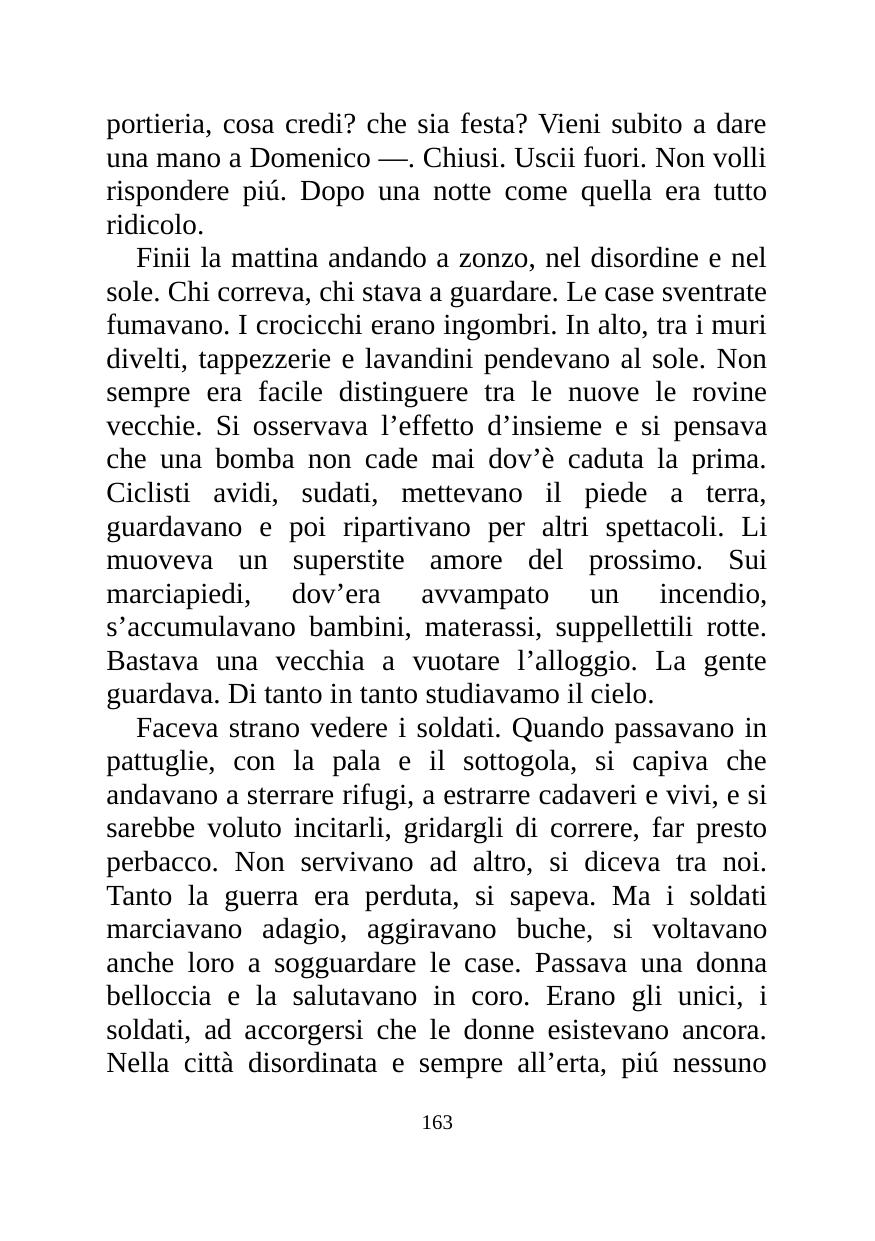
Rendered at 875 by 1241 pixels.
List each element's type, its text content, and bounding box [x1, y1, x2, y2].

text Faceva strano vedere i soldati. Quando passavano in pattuglie, con la pala e il sottogola, si capiva che andavano a sterrare rifugi, a estrarre cadaveri e vivi, e si sarebbe voluto incitarli, gridargli di correre, far presto perbacco. Non servivano ad altro, si diceva tra noi. Tanto la guerra era perduta, si sapeva. Ma i soldati marciavano adagio, aggiravano buche, si voltavano anche loro a sogguardare le case. Passava una donna belloccia e la salutavano in coro. Erano gli unici, i soldati, ad accorgersi che le donne esistevano ancora. Nella città disordinata e sempre all’erta, piú nessuno [106, 710, 768, 1079]
text Finii la mattina andando a zonzo, nel disordine e nel sole. Chi correva, chi stava a guardare. Le case sventrate fumavano. I crocicchi erano ingombri. In alto, tra i muri divelti, tappezzerie e lavandini pendevano al sole. Non sempre era facile distinguere tra le nuove le rovine vecchie. Si osservava l’effetto d’insieme e si pensava che una bomba non cade mai dov’è caduta la prima. Ciclisti avidi, sudati, mettevano il piede a terra, guardavano e poi ripartivano per altri spettacoli. Li muoveva un superstite amore del prossimo. Sui marciapiedi, dov’era avvampato un incendio, s’accumulavano bambini, materassi, suppellettili rotte. Bastava una vecchia a vuotare l’alloggio. La gente guardava. Di tanto in tanto studiavamo il cielo. [106, 240, 768, 710]
text portieria, cosa credi? che sia festa? Vieni subito a dare una mano a Domenico —. Chiusi. Uscii fuori. Non volli rispondere piú. Dopo una notte come quella era tutto ridicolo. [106, 106, 768, 240]
